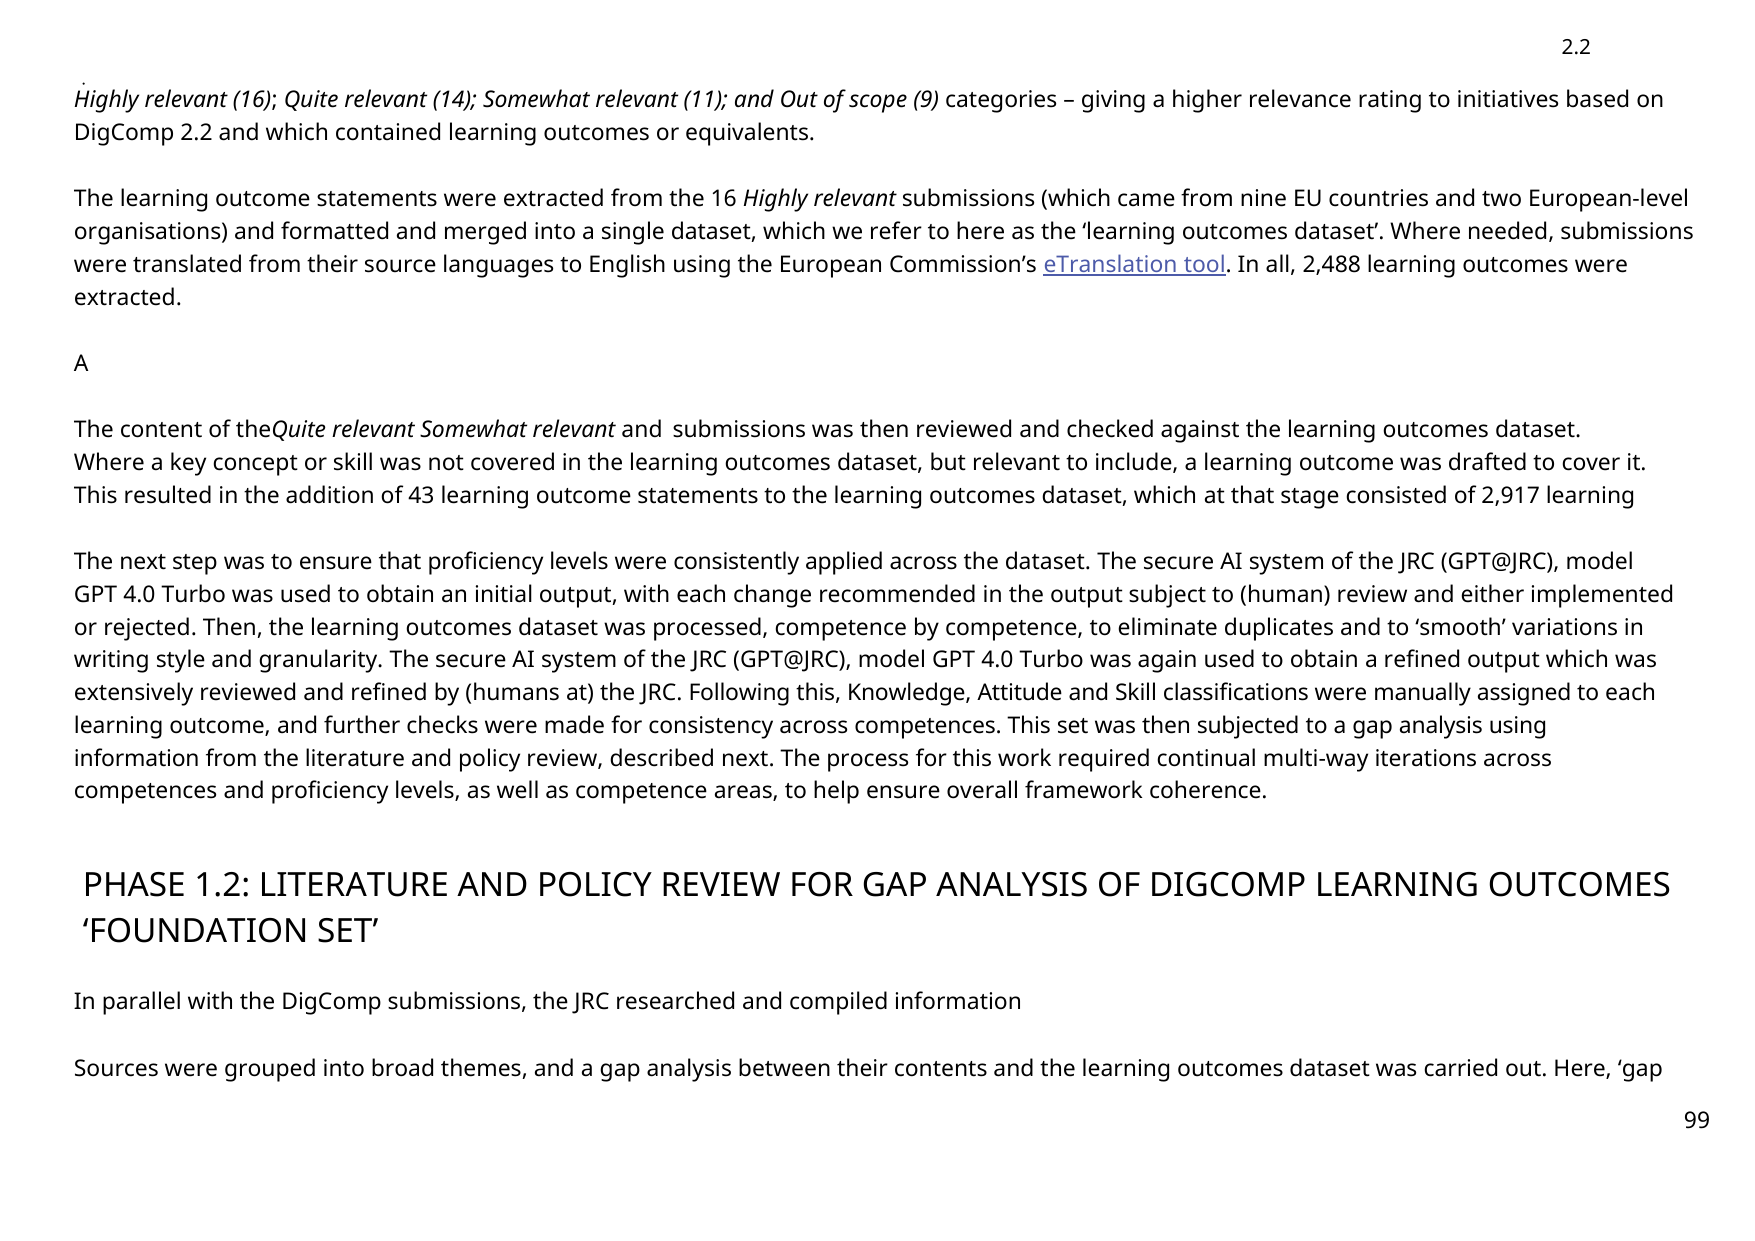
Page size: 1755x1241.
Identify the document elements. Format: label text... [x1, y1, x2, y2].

text Sources were grouped into broad themes, and a gap analysis between their contents and the learning outcomes dataset was carried out. Here, ‘gap [74, 1051, 1666, 1083]
text Highly relevant (16); Quite relevant (14); Somewhat relevant (11); and Out of scope (9) categories – giving a higher relevance rating to initiatives based on DigComp 2.2 and which contained learning outcomes or equivalents. [74, 83, 1706, 147]
text The next step was to ensure that proficiency levels were consistently applied across the dataset. The secure AI system of the JRC (GPT@JRC), model GPT 4.0 Turbo was used to obtain an initial output, with each change recommended in the output subject to (human) review and either implemented or rejected. Then, the learning outcomes dataset was processed, competence by competence, to eliminate duplicates and to ‘smooth’ variations in writing style and granularity. The secure AI system of the JRC (GPT@JRC), model GPT 4.0 Turbo was again used to obtain a refined output which was extensively reviewed and refined by (humans at) the JRC. Following this, Knowledge, Attitude and Skill classifications were manually assigned to each learning outcome, and further checks were made for consistency across competences. This set was then subjected to a gap analysis using information from the literature and policy review, described next. The process for this work required continual multi-way iterations across competences and proficiency levels, as well as competence areas, to help ensure overall framework coherence. [74, 545, 1677, 806]
text The learning outcome statements were extracted from the 16 Highly relevant submissions (which came from nine EU countries and two European-level organisations) and formatted and merged into a single dataset, which we refer to here as the ‘learning outcomes dataset’. Where needed, submissions were translated from their source languages to English using the European Commission’s eTranslation tool. In all, 2,488 learning outcomes were extracted. [74, 182, 1710, 312]
text A [74, 347, 1662, 378]
text The content of theQuite relevant Somewhat relevant and submissions was then reviewed and checked against the learning outcomes dataset. Where a key concept or skill was not covered in the learning outcomes dataset, but relevant to include, a learning outcome was drafted to cover it. This resulted in the addition of 43 learning outcome statements to the learning outcomes dataset, which at that stage consisted of 2,917 learning [74, 413, 1654, 510]
subtitle PHASE 1.2: LITERATURE AND POLICY REVIEW FOR GAP ANALYSIS OF DIGCOMP LEARNING OUTCOMES ‘FOUNDATION SET’ [83, 861, 1710, 952]
text In parallel with the DigComp submissions, the JRC researched and compiled information [74, 985, 1663, 1017]
